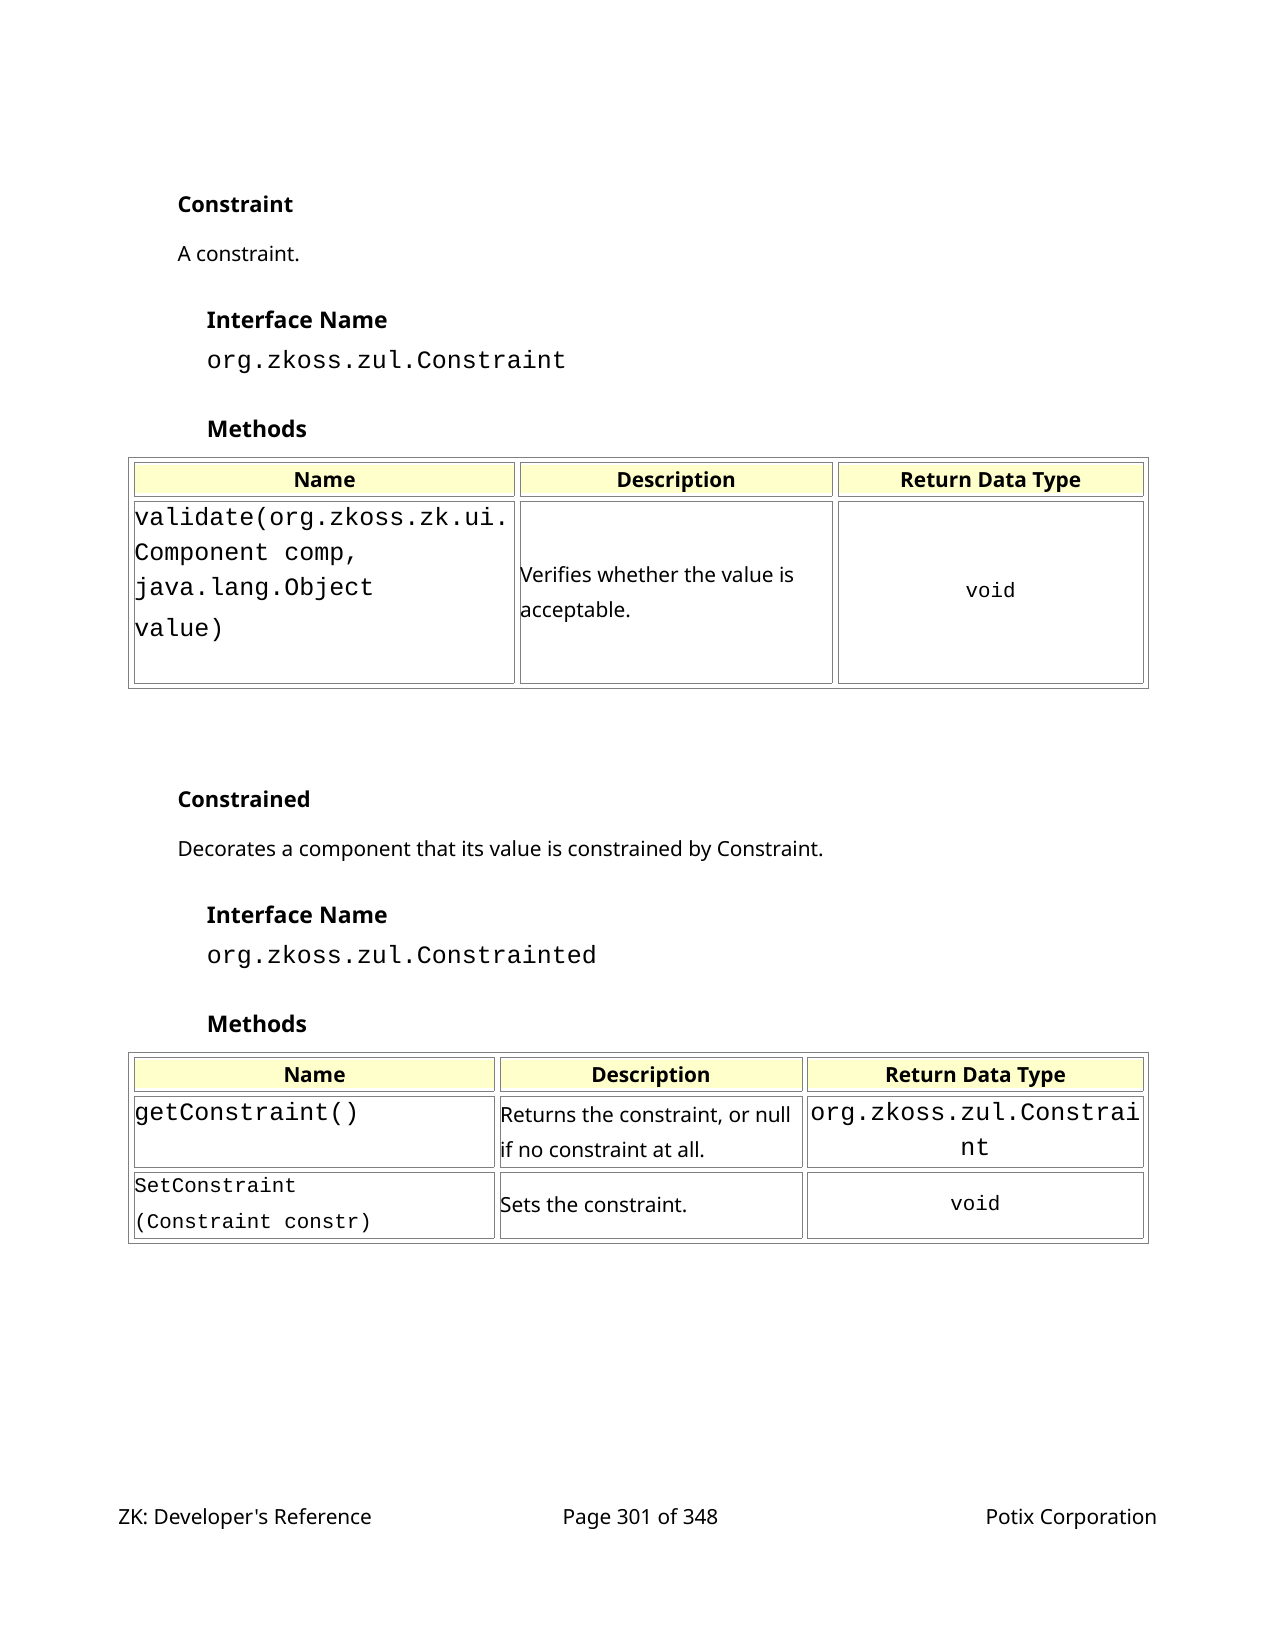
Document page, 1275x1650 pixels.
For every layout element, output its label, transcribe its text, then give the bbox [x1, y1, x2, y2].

text Decorates a component that its value is constrained by Constraint. [177, 834, 1157, 863]
table_header Name [131, 458, 517, 496]
text A constraint. [177, 239, 1157, 268]
table_cell org.zkoss.zul.Constraint [805, 1091, 1146, 1167]
subtitle Constraint [177, 189, 1157, 219]
table_cell SetConstraint (Constraint constr) [131, 1167, 497, 1237]
text org.zkoss.zul.Constraint [207, 348, 1157, 376]
subtitle Methods [207, 1008, 1157, 1039]
table_cell Verifies whether the value is acceptable. [517, 496, 835, 683]
table_header Description [517, 458, 835, 496]
subtitle Constrained [177, 784, 1157, 814]
table_cell Returns the constraint, or null if no constraint at all. [497, 1091, 804, 1167]
table_header Name [131, 1053, 497, 1091]
table_cell void [835, 496, 1146, 683]
table_cell Sets the constraint. [497, 1167, 804, 1237]
table_cell validate(org.zkoss.zk.ui.Component comp, java.lang.Object value) [131, 496, 517, 683]
text org.zkoss.zul.Constrainted [207, 943, 1157, 971]
table_header Description [497, 1053, 804, 1091]
table_header Return Data Type [835, 458, 1146, 496]
subtitle Interface Name [207, 304, 1157, 336]
table_header Return Data Type [805, 1053, 1146, 1091]
table_cell getConstraint() [131, 1091, 497, 1167]
subtitle Methods [207, 413, 1157, 444]
table_cell void [805, 1167, 1146, 1237]
subtitle Interface Name [207, 899, 1157, 931]
